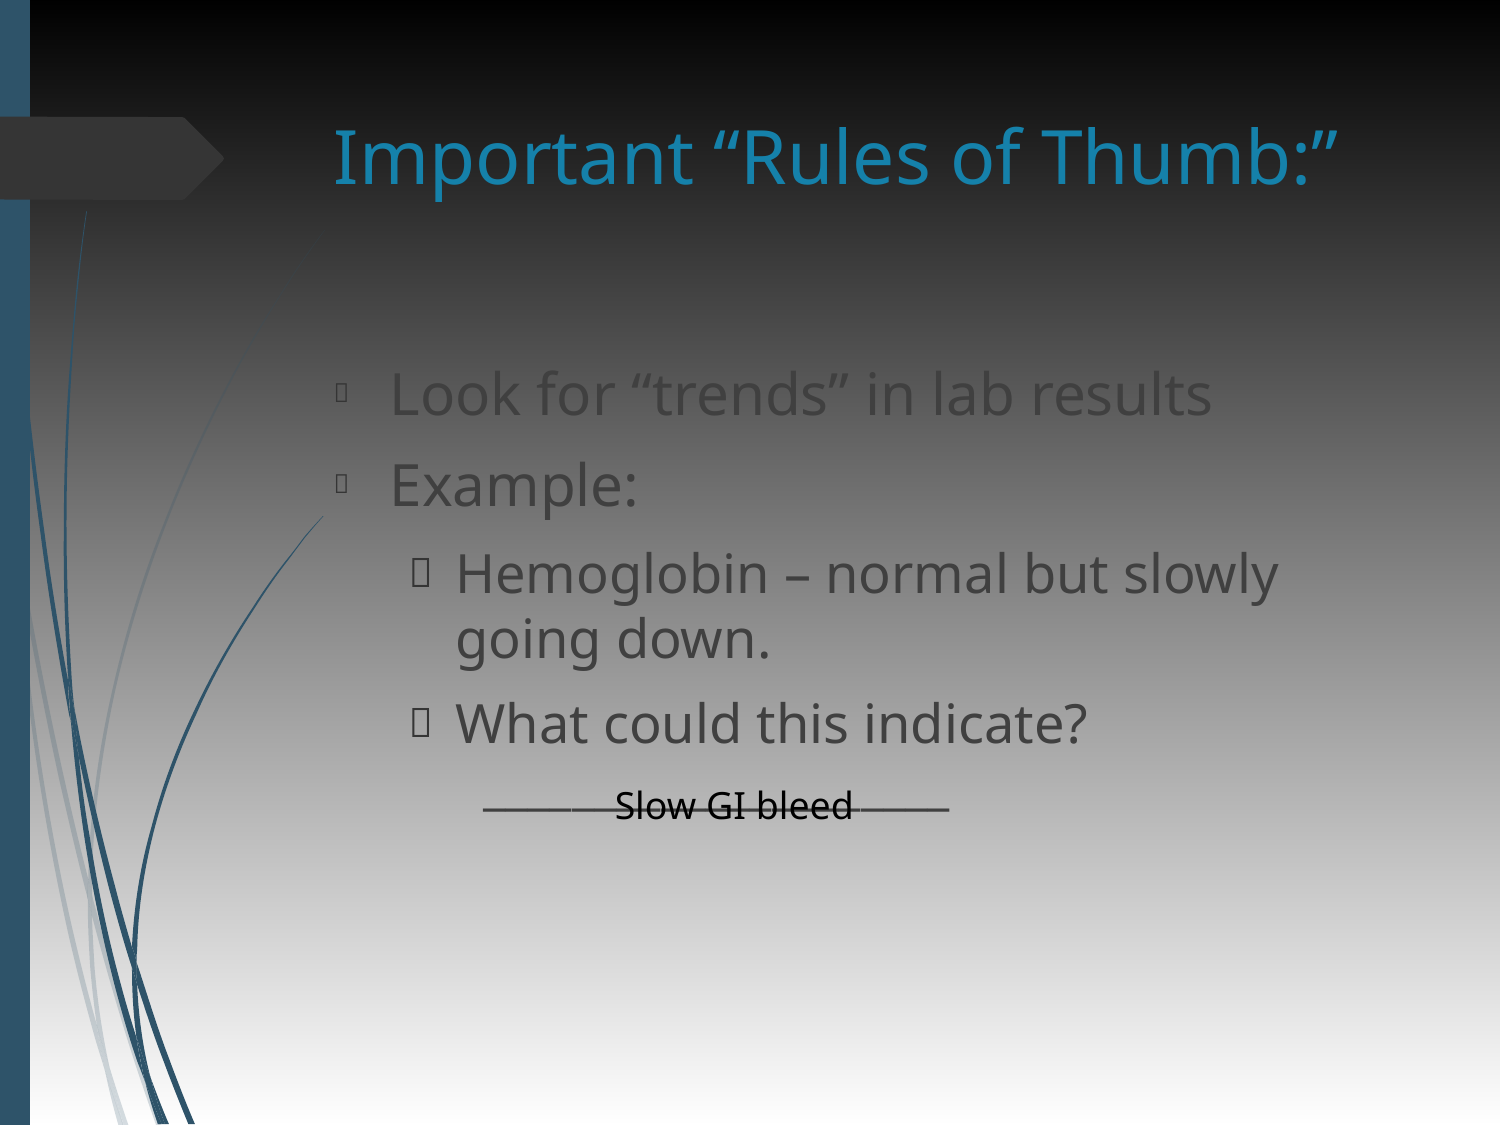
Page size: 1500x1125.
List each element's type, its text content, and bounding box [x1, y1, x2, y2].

text_box Slow GI bleed [600, 774, 875, 835]
title Important “Rules of Thumb:” [319, 102, 1400, 313]
list Look for “trends” in lab results Example: Hemoglobin – normal but slowly going down. What could this indicate? _____________________ [318, 350, 1400, 970]
